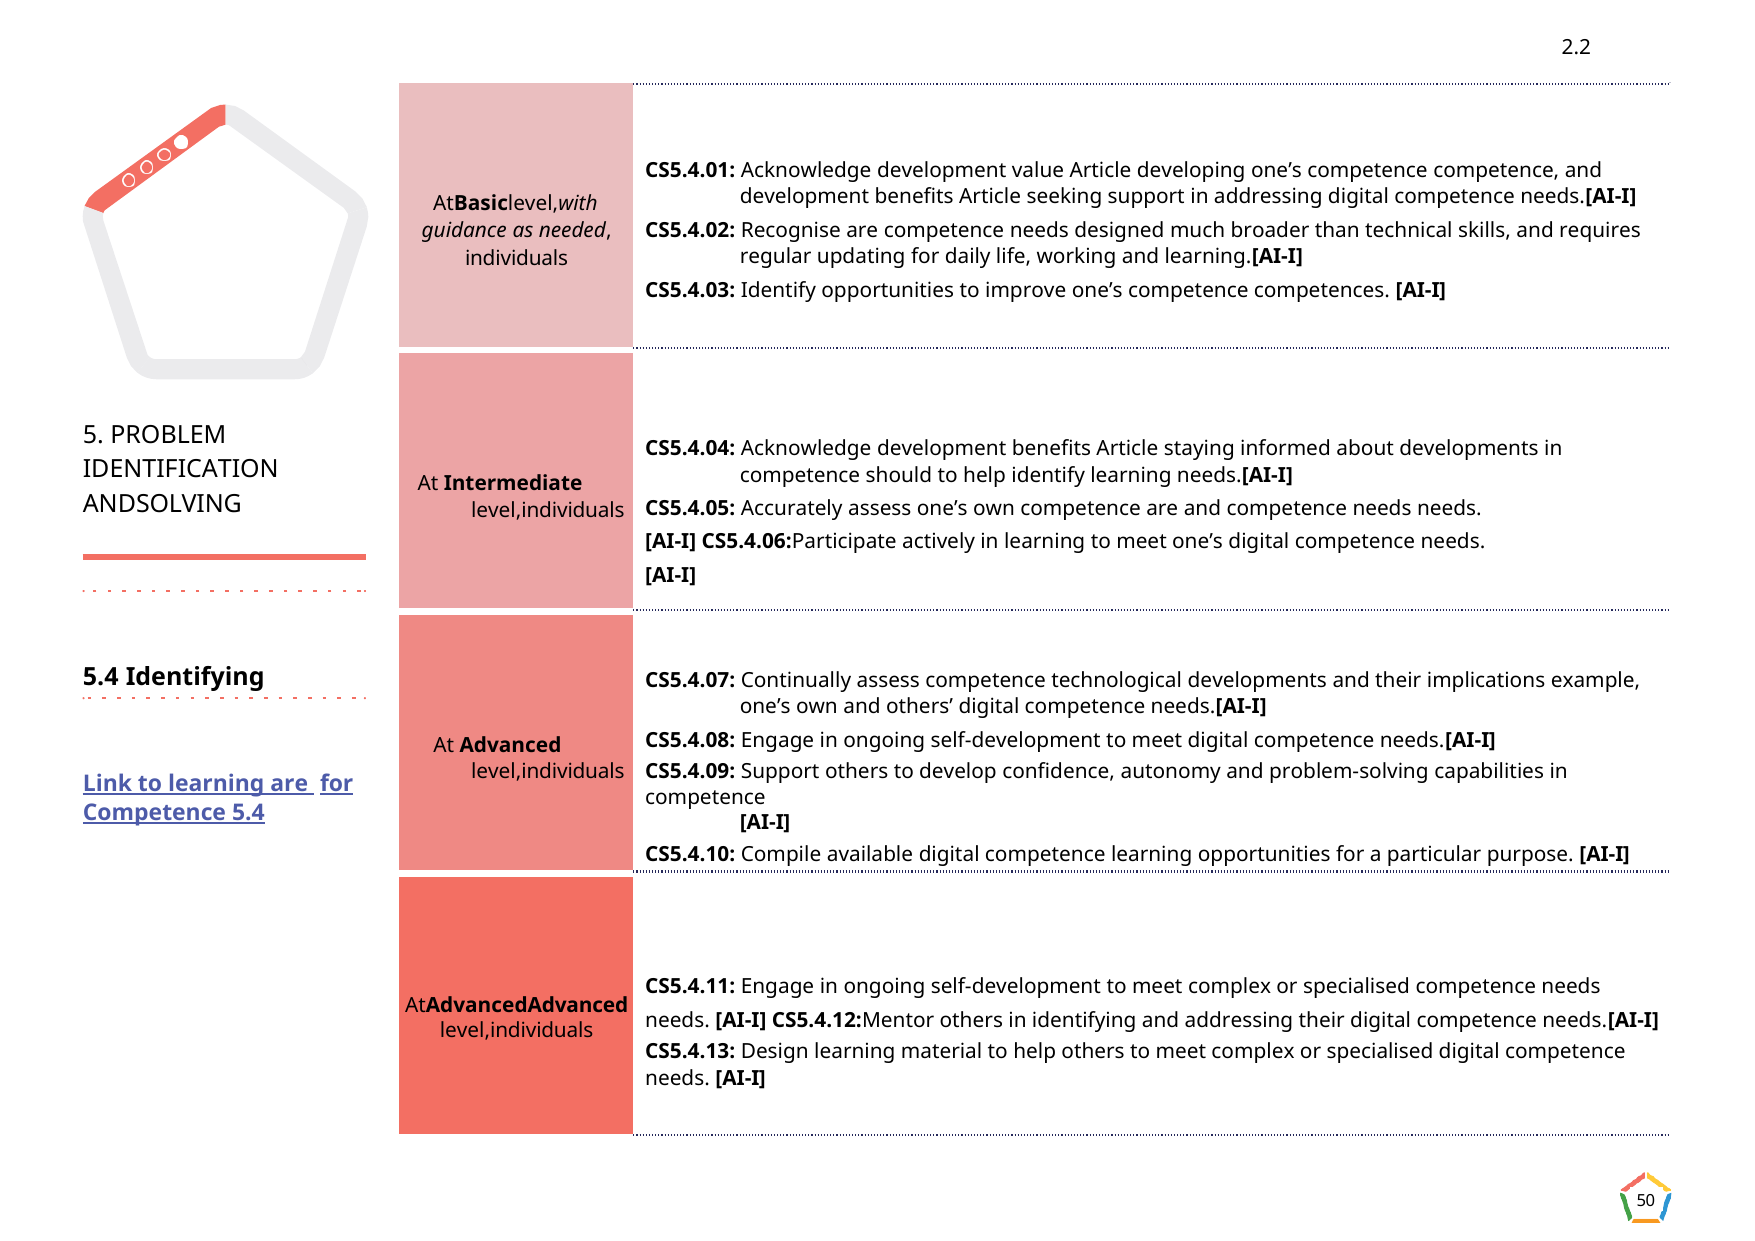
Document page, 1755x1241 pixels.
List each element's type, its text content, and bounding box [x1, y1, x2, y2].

table_cell At Intermediate level,individuals [399, 353, 633, 608]
text Link to learning are for Competence 5.4 [83, 767, 358, 827]
table_header CS5.4.01: Acknowledge development value Article developing one’s competence competence, and development benefits Article seeking support in addressing digital competence needs.[AI-I] CS5.4.02: Recognise are competence needs designed much broader than technical skills, and requires regular updating for daily life, working and learning.[AI-I] CS5.4.03: Identify opportunities to improve one’s competence competences. [AI-I] [633, 83, 1669, 347]
table_cell At Advanced level,individuals [399, 615, 633, 870]
text 5. PROBLEM IDENTIFICATION ANDSOLVING [83, 417, 298, 519]
table_cell CS5.4.07: Continually assess competence technological developments and their implications example, one’s own and others’ digital competence needs.[AI-I] CS5.4.08: Engage in ongoing self-development to meet digital competence needs.[AI-I] CS5.4.09: Support others to develop confidence, autonomy and problem-solving capabilities in competence [AI-I] CS5.4.10: Compile available digital competence learning opportunities for a particular purpose. [AI-I] [633, 609, 1669, 870]
table_header AtBasiclevel,with guidance as needed, individuals [399, 83, 633, 347]
table_cell AtAdvancedAdvanced level,individuals [399, 877, 633, 1134]
table_cell CS5.4.11: Engage in ongoing self-development to meet complex or specialised competence needs needs. [AI-I] CS5.4.12:Mentor others in identifying and addressing their digital competence needs.[AI-I] CS5.4.13: Design learning material to help others to meet complex or specialised digital competence needs. [AI-I] [633, 870, 1669, 1134]
table_cell CS5.4.04: Acknowledge development benefits Article staying informed about developments in competence should to help identify learning needs.[AI-I] CS5.4.05: Accurately assess one’s own competence are and competence needs needs. [AI-I] CS5.4.06:Participate actively in learning to meet one’s digital competence needs.[AI-I] [633, 347, 1669, 608]
list Identifying [83, 660, 300, 692]
